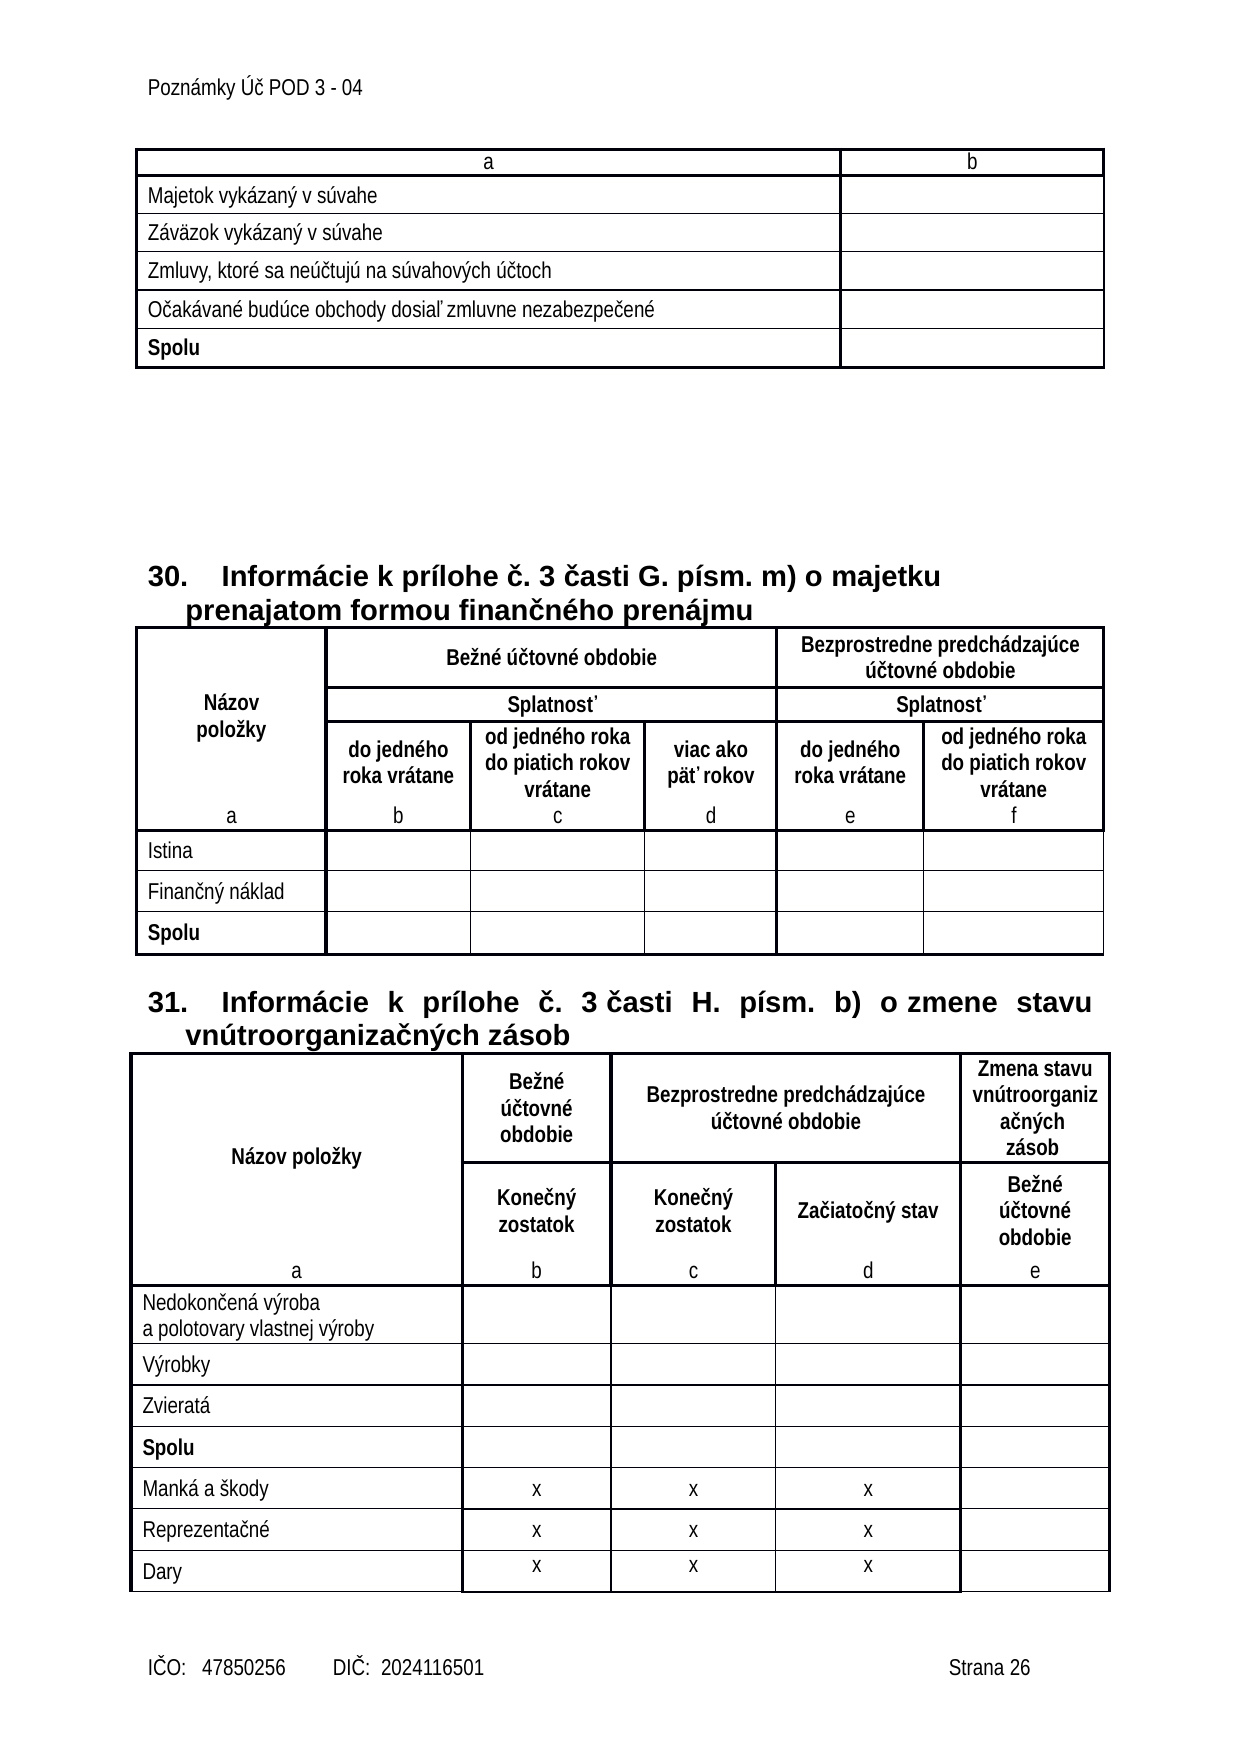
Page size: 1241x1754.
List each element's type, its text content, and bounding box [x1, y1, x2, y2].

table_cell [778, 832, 923, 870]
table_cell [328, 912, 470, 952]
table_cell Splatnosť [778, 689, 1102, 720]
table_cell Manká a škody [133, 1468, 461, 1508]
table_cell Majetok vykázaný v súvahe [138, 177, 839, 212]
table_cell b [842, 151, 1102, 174]
table_cell [962, 1344, 1108, 1384]
table_cell e [962, 1258, 1108, 1284]
table_cell c [472, 802, 643, 828]
table_cell [645, 832, 775, 870]
table_cell [328, 832, 470, 870]
table_cell [924, 871, 1103, 911]
table_cell x [612, 1468, 775, 1508]
table_cell [612, 1427, 775, 1467]
table_cell [464, 1386, 610, 1426]
table_cell Spolu [138, 912, 324, 952]
table_cell Dary [133, 1551, 461, 1591]
table_cell [471, 832, 644, 870]
table_cell [776, 1287, 959, 1343]
table_cell viac ako päť rokov [646, 723, 775, 802]
table_cell x [612, 1510, 775, 1549]
table_cell [778, 871, 923, 911]
table_cell e [778, 802, 922, 828]
table_cell [842, 329, 1103, 366]
table_cell d [646, 802, 775, 828]
table_cell [962, 1551, 1108, 1591]
table_header Bežné účtovné obdobie [328, 629, 775, 686]
table_cell [612, 1287, 775, 1343]
table_header Názov položky [133, 1055, 461, 1257]
table_cell [962, 1287, 1108, 1343]
table_header Bezprostredne predchádzajúce účtovné obdobie [778, 629, 1102, 686]
table_cell [924, 912, 1103, 952]
table_cell x [776, 1510, 959, 1549]
table_cell do jedného roka vrátane [328, 723, 469, 802]
table_cell [778, 912, 923, 952]
table_cell Zvieratá [133, 1386, 461, 1426]
table_cell [471, 871, 644, 911]
table_cell x [464, 1468, 610, 1508]
table_cell x [612, 1551, 775, 1591]
table_cell Zmluvy, ktoré sa neúčtujú na súvahových účtoch [138, 252, 839, 289]
table_cell x [464, 1551, 610, 1591]
table_cell c [613, 1258, 774, 1284]
table_cell [842, 291, 1103, 328]
table_cell Bežné účtovné obdobie [962, 1164, 1108, 1257]
table_cell x [776, 1468, 959, 1508]
table_cell x [776, 1551, 959, 1591]
table_cell Splatnosť [328, 689, 775, 720]
table_cell [471, 912, 644, 952]
table_cell a [138, 151, 839, 174]
table_cell b [328, 802, 469, 828]
table_cell [842, 252, 1103, 289]
table_cell [776, 1386, 959, 1426]
table_cell Začiatočný stav [777, 1164, 959, 1257]
table_cell [962, 1468, 1108, 1508]
table_cell Očakávané budúce obchody dosiaľ zmluvne nezabezpečené [138, 291, 839, 328]
table_cell do jedného roka vrátane [778, 723, 922, 802]
table_cell b [464, 1258, 609, 1284]
table_header Názov položky [138, 629, 324, 802]
table_cell [962, 1509, 1108, 1549]
table_cell od jedného roka do piatich rokov vrátane [925, 723, 1102, 802]
table_cell [962, 1386, 1108, 1426]
table_cell [645, 871, 775, 911]
table_cell a [138, 802, 324, 828]
table_header Zmena stavu vnútroorganizačných zásob [962, 1055, 1108, 1161]
table_cell Výrobky [133, 1344, 461, 1384]
table_cell [612, 1386, 775, 1426]
table_cell [612, 1344, 775, 1384]
table_cell [464, 1344, 610, 1384]
table_cell x [464, 1510, 610, 1549]
table_cell [645, 912, 775, 952]
table_cell Finančný náklad [138, 871, 324, 911]
table_cell Konečný zostatok [613, 1164, 774, 1257]
table_cell a [133, 1258, 461, 1284]
table_cell Spolu [133, 1427, 461, 1467]
table_cell [842, 214, 1103, 251]
table_cell od jedného roka do piatich rokov vrátane [472, 723, 643, 802]
table_cell Istina [138, 832, 324, 870]
table_cell Reprezentačné [133, 1509, 461, 1549]
table_cell [776, 1427, 959, 1467]
table_cell [328, 871, 470, 911]
table_cell [464, 1427, 610, 1467]
title Informácie k prílohe č. 3 časti G. písm. m) o majetku prenajatom formou finančného prenájmu [148, 559, 1092, 626]
table_header Bežné účtovné obdobie [464, 1055, 609, 1161]
table_cell f [925, 802, 1102, 828]
table_cell [924, 832, 1103, 870]
table_cell Záväzok vykázaný v súvahe [138, 214, 839, 251]
title Informácie k prílohe č. 3 časti H. písm. b) o zmene stavu vnútroorganizačných zásob [148, 985, 1092, 1052]
table_cell Nedokončená výroba a polotovary vlastnej výroby [133, 1287, 461, 1343]
table_cell [776, 1344, 959, 1384]
table_cell [962, 1427, 1108, 1467]
table_cell Konečný zostatok [464, 1164, 609, 1257]
table_cell [464, 1287, 610, 1343]
table_cell Spolu [138, 329, 839, 366]
table_cell [842, 177, 1103, 212]
table_header Bezprostredne predchádzajúce účtovné obdobie [613, 1055, 959, 1161]
table_cell d [777, 1258, 959, 1284]
